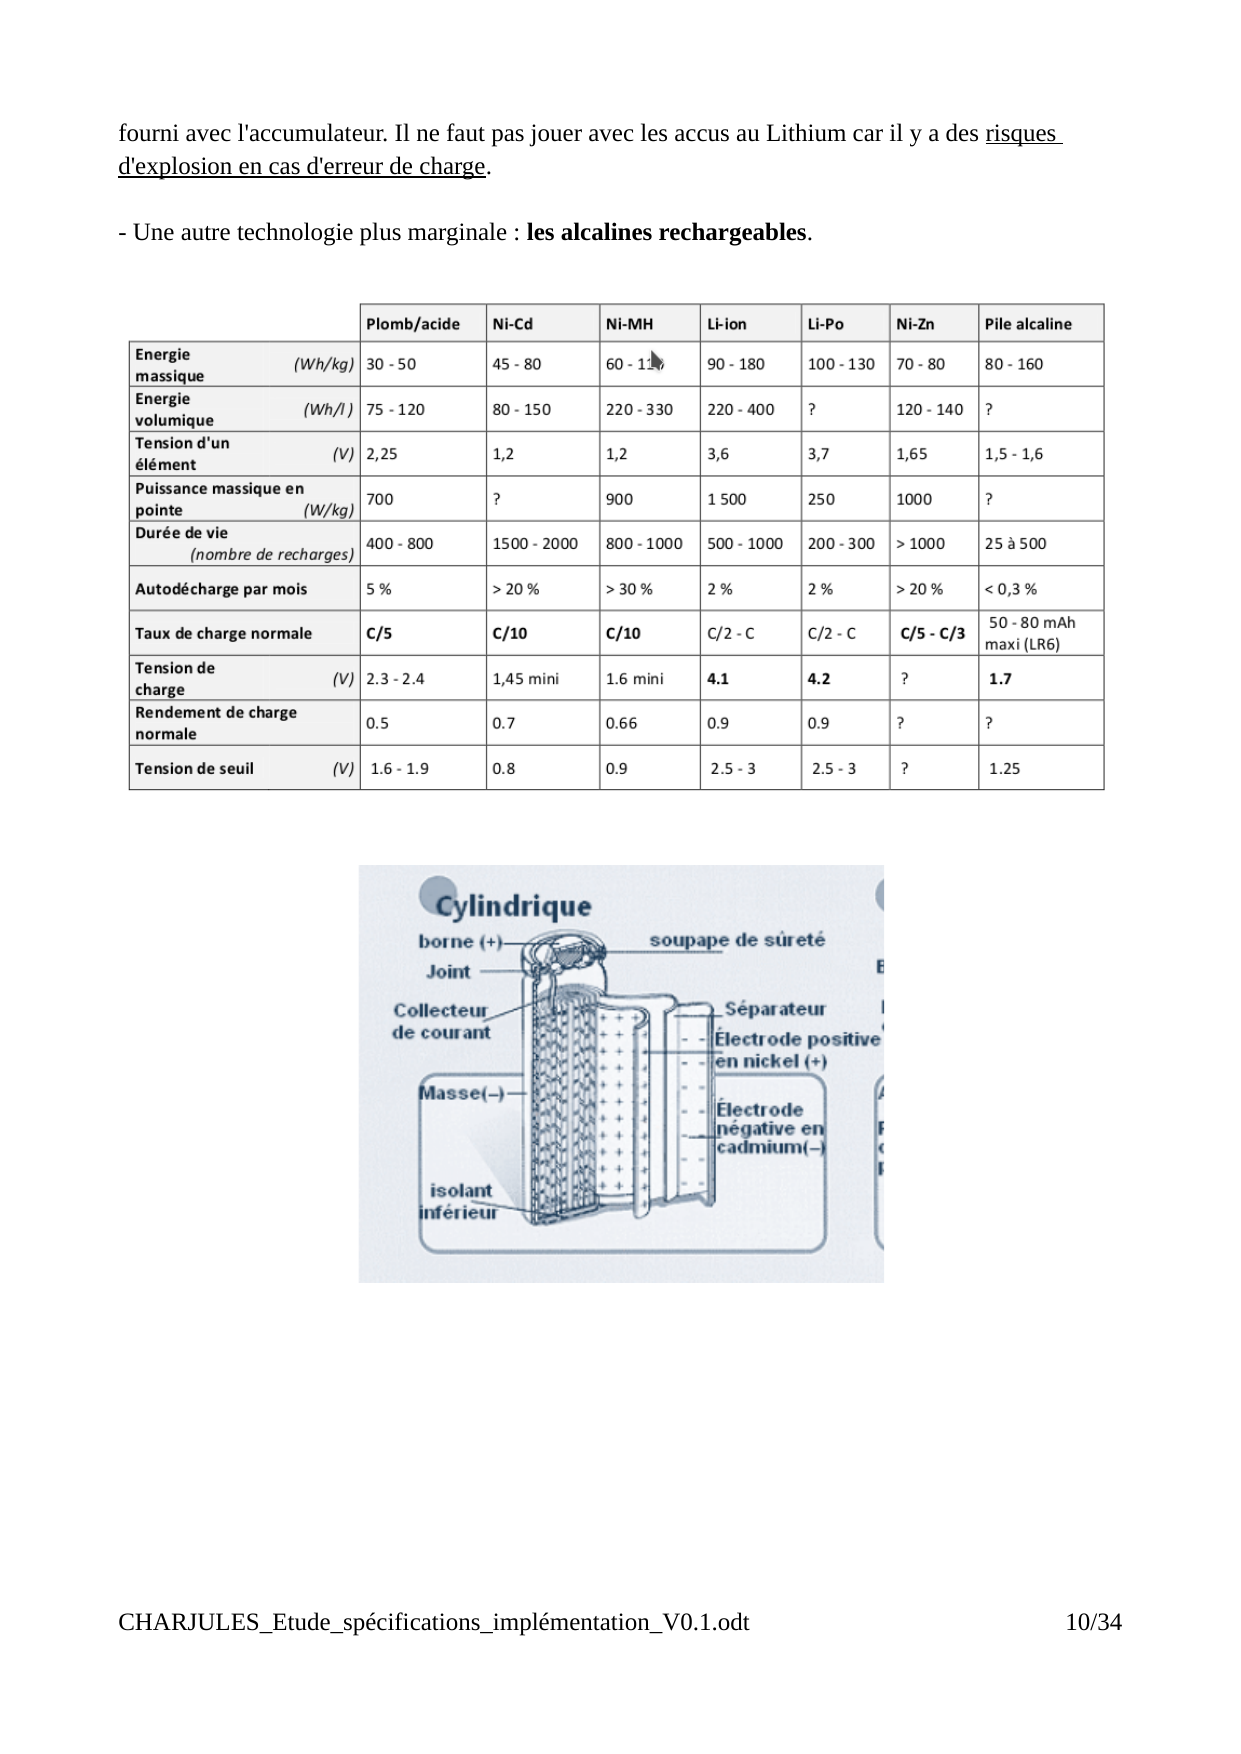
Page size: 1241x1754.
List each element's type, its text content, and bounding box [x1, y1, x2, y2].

text fourni avec l'accumulateur. Il ne faut pas jouer avec les accus au Lithium car il y a des risques d'explosion en cas d'erreur de charge. - Une autre technologie plus marginale : les alcalines rechargeables. [118, 118, 1122, 279]
picture [118, 297, 1123, 814]
picture [356, 865, 885, 1283]
